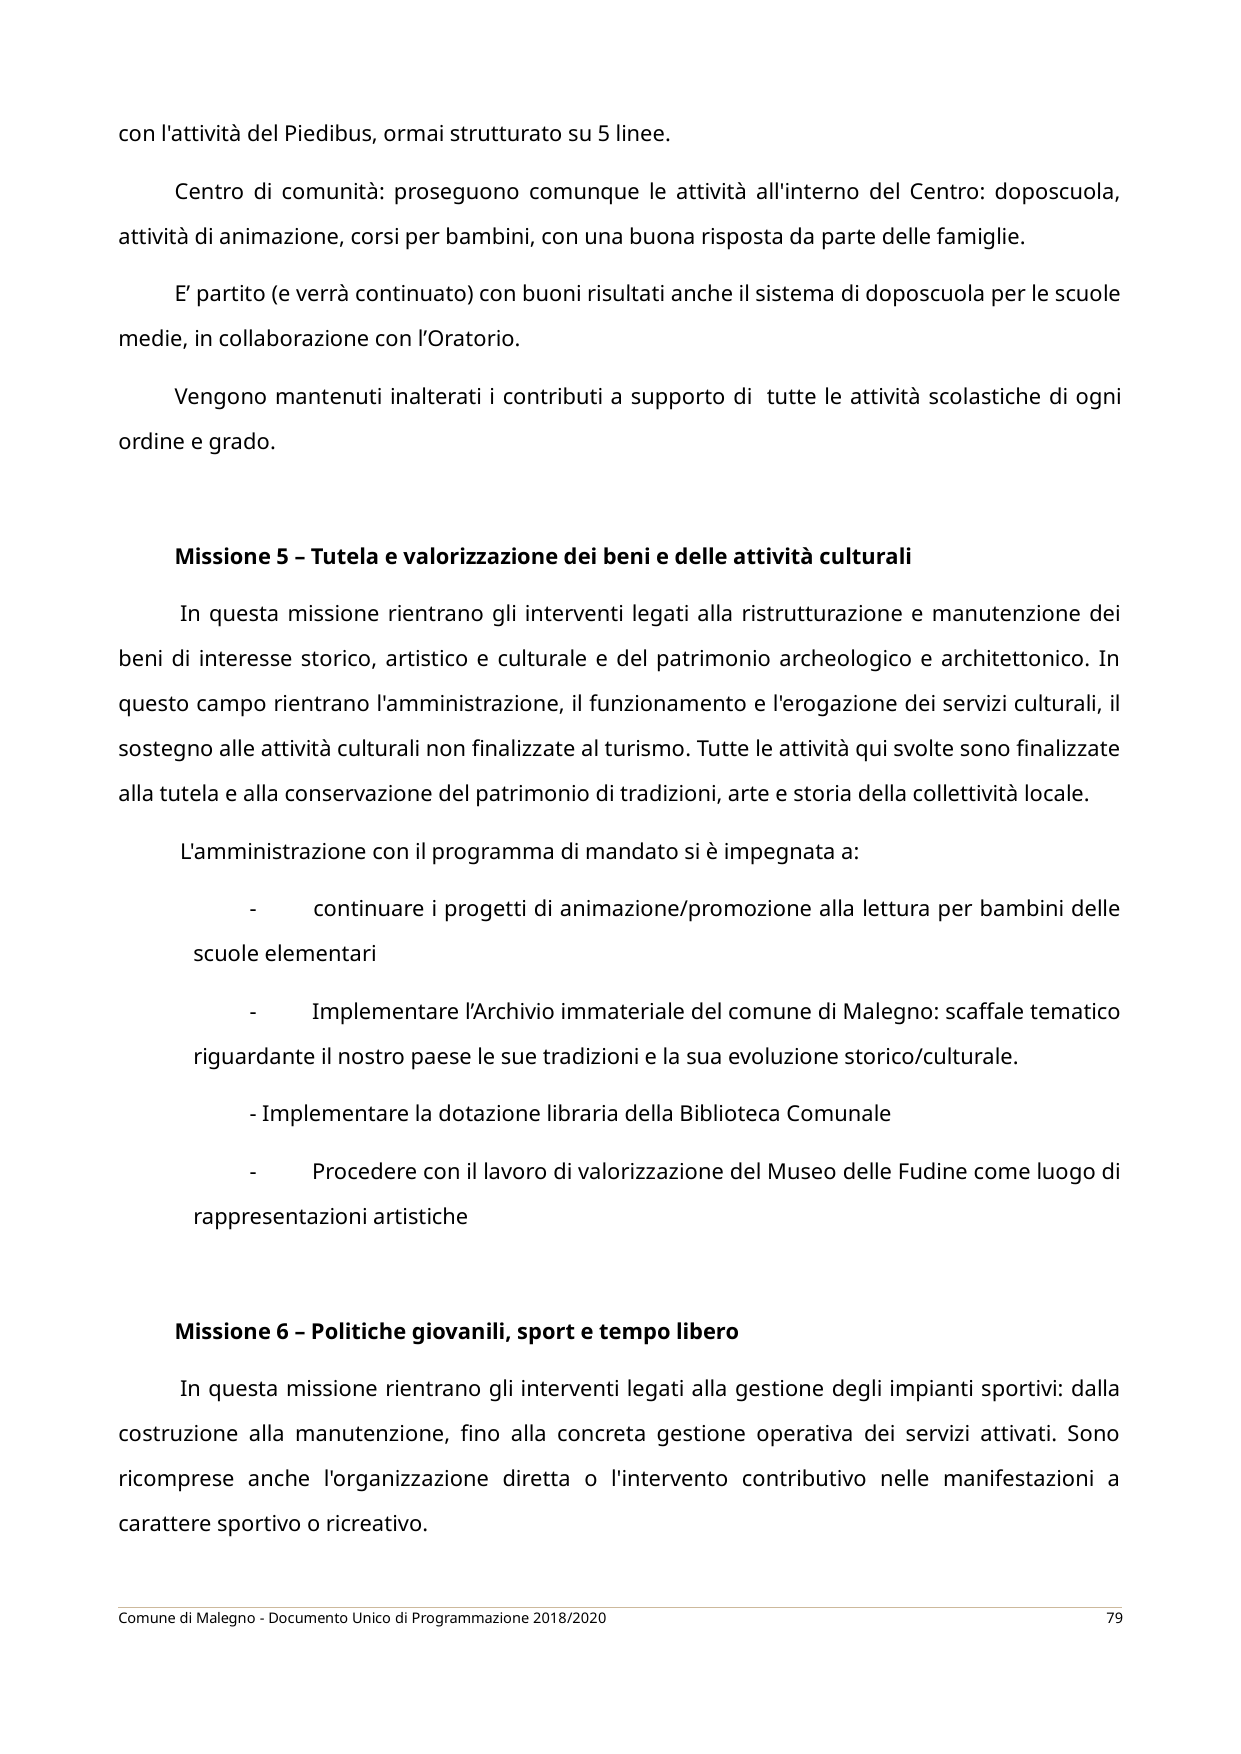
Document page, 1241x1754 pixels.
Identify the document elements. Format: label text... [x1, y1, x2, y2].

text In questa missione rientrano gli interventi legati alla gestione degli impianti sportivi: dalla costruzione alla manutenzione, fino alla concreta gestione operativa dei servizi attivati. Sono ricomprese anche l'organizzazione diretta o l'intervento contributivo nelle manifestazioni a carattere sportivo o ricreativo. [118, 1373, 1122, 1538]
text E’ partito (e verrà continuato) con buoni risultati anche il sistema di doposcuola per le scuole medie, in collaborazione con l’Oratorio. [118, 278, 1122, 353]
text - continuare i progetti di animazione/promozione alla lettura per bambini delle scuole elementari [193, 893, 1122, 968]
text - Implementare la dotazione libraria della Biblioteca Comunale [193, 1098, 1122, 1128]
text con l'attività del Piedibus, ormai strutturato su 5 linee. [118, 118, 1122, 148]
text Missione 5 – Tutela e valorizzazione dei beni e delle attività culturali [118, 541, 1122, 571]
text - Procedere con il lavoro di valorizzazione del Museo delle Fudine come luogo di rappresentazioni artistiche [193, 1156, 1122, 1231]
text Vengono mantenuti inalterati i contributi a supporto di tutte le attività scolastiche di ogni ordine e grado. [118, 381, 1122, 456]
text In questa missione rientrano gli interventi legati alla ristrutturazione e manutenzione dei beni di interesse storico, artistico e culturale e del patrimonio archeologico e architettonico. In questo campo rientrano l'amministrazione, il funzionamento e l'erogazione dei servizi culturali, il sostegno alle attività culturali non finalizzate al turismo. Tutte le attività qui svolte sono finalizzate alla tutela e alla conservazione del patrimonio di tradizioni, arte e storia della collettività locale. [118, 598, 1122, 808]
text L'amministrazione con il programma di mandato si è impegnata a: [118, 836, 1122, 866]
text Centro di comunità: proseguono comunque le attività all'interno del Centro: doposcuola, attività di animazione, corsi per bambini, con una buona risposta da parte delle famiglie. [118, 176, 1122, 251]
text - Implementare l’Archivio immateriale del comune di Malegno: scaffale tematico riguardante il nostro paese le sue tradizioni e la sua evoluzione storico/culturale. [193, 996, 1122, 1071]
text Missione 6 – Politiche giovanili, sport e tempo libero [118, 1316, 1122, 1346]
